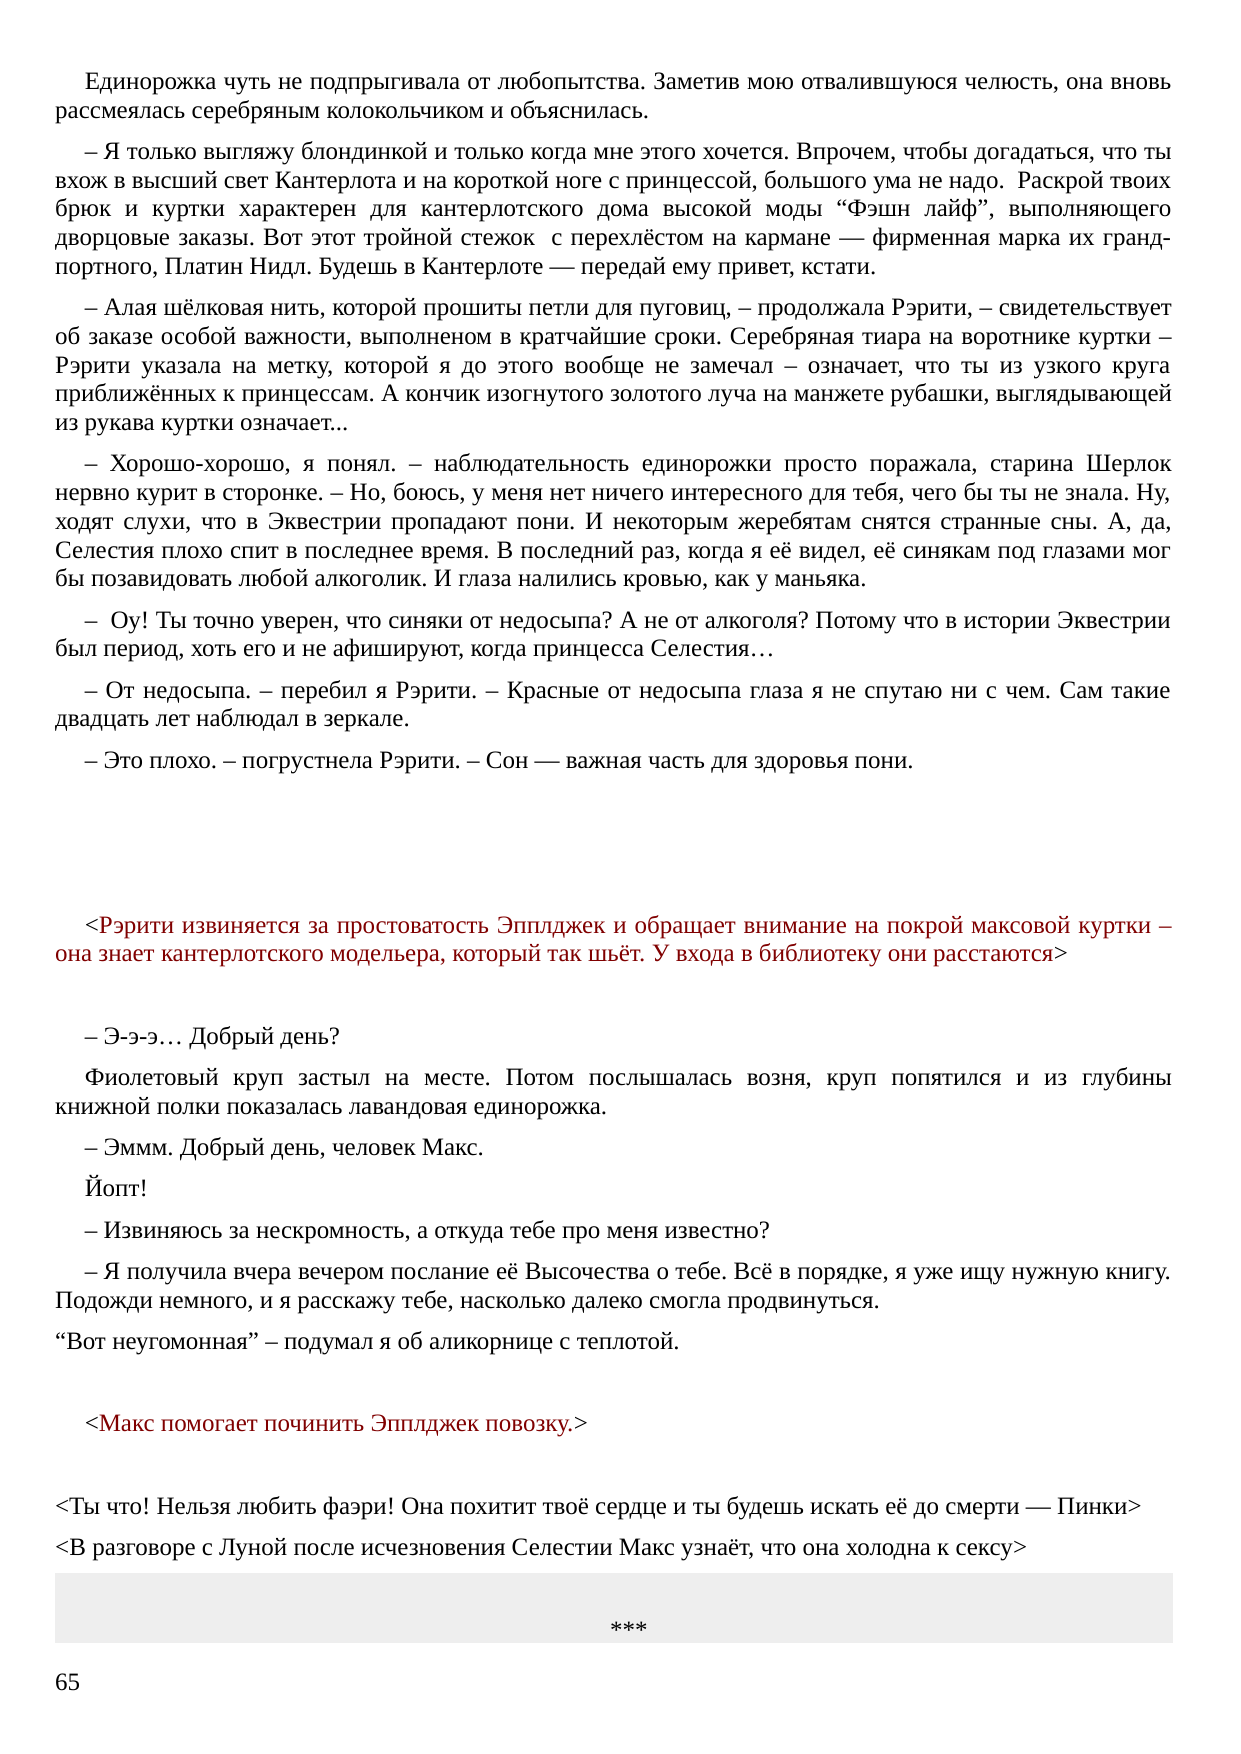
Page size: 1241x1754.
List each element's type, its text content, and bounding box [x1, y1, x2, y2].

text *** [55, 1615, 1173, 1643]
text “Вот неугомонная” – подумал я об аликорнице с теплотой. [55, 1326, 1173, 1355]
text – Оу! Ты точно уверен, что синяки от недосыпа? А не от алкоголя? Потому что в истории Эквестрии был период, хоть его и не афишируют, когда принцесса Селестия… [55, 605, 1173, 662]
text – Это плохо. – погрустнела Рэрити. – Сон — важная часть для здоровья пони. [55, 745, 1173, 773]
text <В разговоре с Луной после исчезновения Селестии Макс узнаёт, что она холодна к сексу> [55, 1532, 1173, 1561]
text – Я получила вчера вечером послание её Высочества о тебе. Всё в порядке, я уже ищу нужную книгу. Подожди немного, и я расскажу тебе, насколько далеко смогла продвинуться. [55, 1256, 1173, 1313]
text <Ты что! Нельзя любить фаэри! Она похитит твоё сердце и ты будешь искать её до смерти — Пинки> [55, 1491, 1173, 1520]
text Фиолетовый круп застыл на месте. Потом послышалась возня, круп попятился и из глубины книжной полки показалась лавандовая единорожка. [55, 1062, 1173, 1120]
text – Извиняюсь за нескромность, а откуда тебе про меня известно? [55, 1215, 1173, 1243]
text – Хорошо-хорошо, я понял. – наблюдательность единорожки просто поражала, старина Шерлок нервно курит в сторонке. – Но, боюсь, у меня нет ничего интересного для тебя, чего бы ты не знала. Ну, ходят слухи, что в Эквестрии пропадают пони. И некоторым жеребятам снятся странные сны. А, да, Селестия плохо спит в последнее время. В последний раз, когда я её видел, её синякам под глазами мог бы позавидовать любой алкоголик. И глаза налились кровью, как у маньяка. [55, 448, 1173, 592]
text – Эммм. Добрый день, человек Макс. [55, 1132, 1173, 1161]
text – Я только выгляжу блондинкой и только когда мне этого хочется. Впрочем, чтобы догадаться, что ты вхож в высший свет Кантерлота и на короткой ноге с принцессой, большого ума не надо. Раскрой твоих брюк и куртки характерен для кантерлотского дома высокой моды “Фэшн лайф”, выполняющего дворцовые заказы. Вот этот тройной стежок с перехлёстом на кармане — фирменная марка их гранд-портного, Платин Нидл. Будешь в Кантерлоте — передай ему привет, кстати. [55, 136, 1173, 280]
text <Макс помогает починить Эпплджек повозку.> [55, 1408, 1173, 1437]
text <Рэрити извиняется за простоватость Эпплджек и обращает внимание на покрой максовой куртки – она знает кантерлотского модельера, который так шьёт. У входа в библиотеку они расстаются> [55, 910, 1173, 967]
text – Алая шёлковая нить, которой прошиты петли для пуговиц, – продолжала Рэрити, – свидетельствует об заказе особой важности, выполненом в кратчайшие сроки. Серебряная тиара на воротнике куртки – Рэрити указала на метку, которой я до этого вообще не замечал – означает, что ты из узкого круга приближённых к принцессам. А кончик изогнутого золотого луча на манжете рубашки, выглядывающей из рукава куртки означает... [55, 292, 1173, 436]
text – Э-э-э… Добрый день? [55, 1021, 1173, 1050]
text – От недосыпа. – перебил я Рэрити. – Красные от недосыпа глаза я не спутаю ни с чем. Сам такие двадцать лет наблюдал в зеркале. [55, 675, 1173, 732]
text Йопт! [55, 1173, 1173, 1202]
text Единорожка чуть не подпрыгивала от любопытства. Заметив мою отвалившуюся челюсть, она вновь рассмеялась серебряным колокольчиком и объяснилась. [55, 66, 1173, 123]
